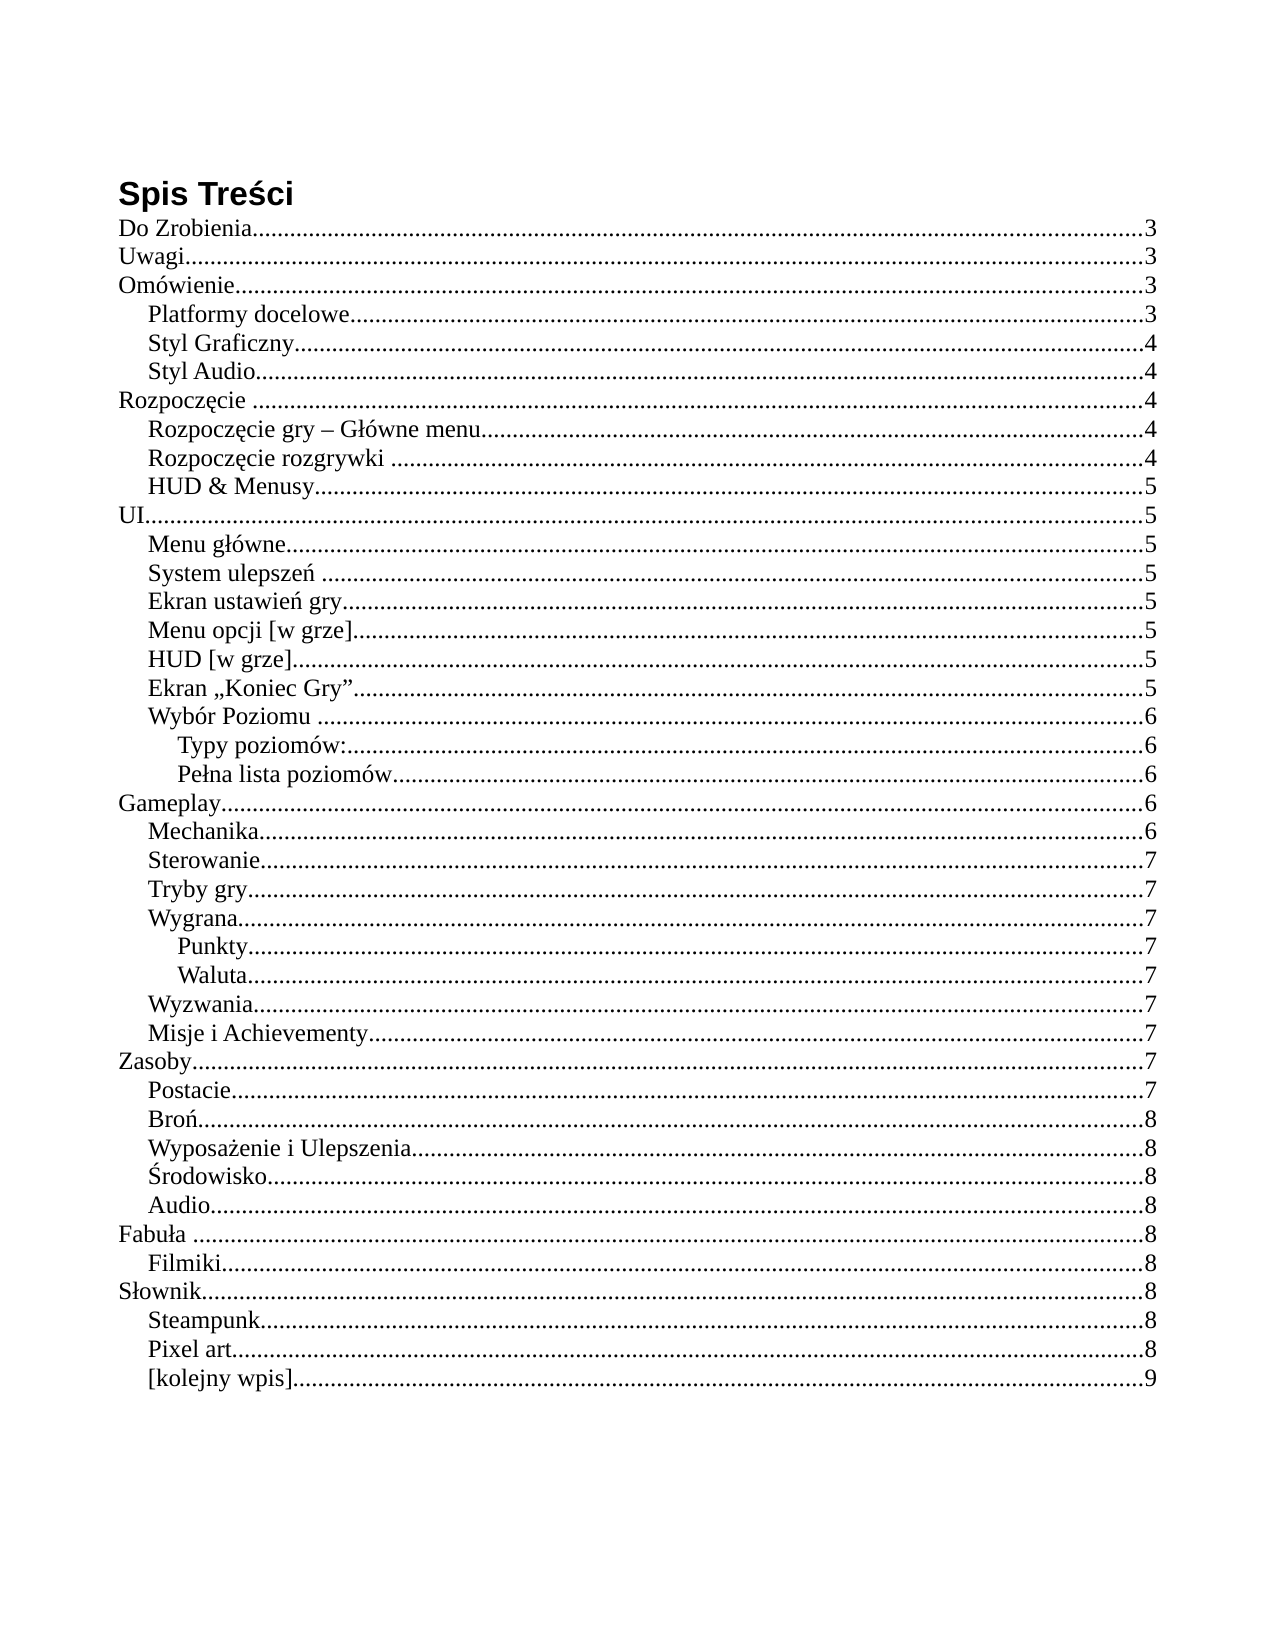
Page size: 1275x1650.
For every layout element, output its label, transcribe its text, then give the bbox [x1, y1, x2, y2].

text Ekran ustawień gry 5 [148, 586, 1157, 615]
text System ulepszeń 5 [148, 558, 1157, 586]
text Menu opcji [w grze] 5 [148, 615, 1157, 644]
text Sterowanie 7 [148, 845, 1157, 874]
text Platformy docelowe 3 [148, 299, 1157, 328]
text Pełna lista poziomów 6 [177, 759, 1157, 788]
text HUD & Menusy 5 [148, 471, 1157, 500]
text Rozpoczęcie rozgrywki 4 [148, 443, 1157, 471]
text Broń 8 [148, 1104, 1157, 1133]
text Mechanika 6 [148, 816, 1157, 845]
text Słownik 8 [118, 1276, 1157, 1305]
text Ekran „Koniec Gry” 5 [148, 673, 1157, 701]
text Styl Audio 4 [148, 356, 1157, 385]
text Wybór Poziomu 6 [148, 701, 1157, 730]
text Wyposażenie i Ulepszenia 8 [148, 1133, 1157, 1161]
text HUD [w grze] 5 [148, 644, 1157, 673]
text Filmiki 8 [148, 1248, 1157, 1276]
text Środowisko 8 [148, 1161, 1157, 1190]
text Menu główne 5 [148, 529, 1157, 558]
text Typy poziomów: 6 [177, 730, 1157, 759]
text Punkty 7 [177, 931, 1157, 960]
subtitle Spis Treści [118, 174, 1157, 213]
text Wygrana 7 [148, 903, 1157, 931]
text Zasoby 7 [118, 1046, 1157, 1075]
text Uwagi 3 [118, 241, 1157, 270]
text Misje i Achievementy 7 [148, 1018, 1157, 1046]
text Steampunk 8 [148, 1305, 1157, 1334]
text Rozpoczęcie gry – Główne menu 4 [148, 414, 1157, 443]
text [kolejny wpis] 9 [148, 1363, 1157, 1391]
text Postacie 7 [148, 1075, 1157, 1104]
text Fabuła 8 [118, 1219, 1157, 1248]
text Wyzwania 7 [148, 989, 1157, 1018]
text Omówienie 3 [118, 270, 1157, 299]
text UI 5 [118, 500, 1157, 529]
text Do Zrobienia 3 [118, 213, 1157, 241]
text Tryby gry 7 [148, 874, 1157, 903]
text Gameplay 6 [118, 788, 1157, 816]
text Rozpoczęcie 4 [118, 385, 1157, 414]
text Waluta 7 [177, 960, 1157, 989]
text Pixel art 8 [148, 1334, 1157, 1363]
text Styl Graficzny 4 [148, 328, 1157, 356]
text Audio 8 [148, 1190, 1157, 1219]
